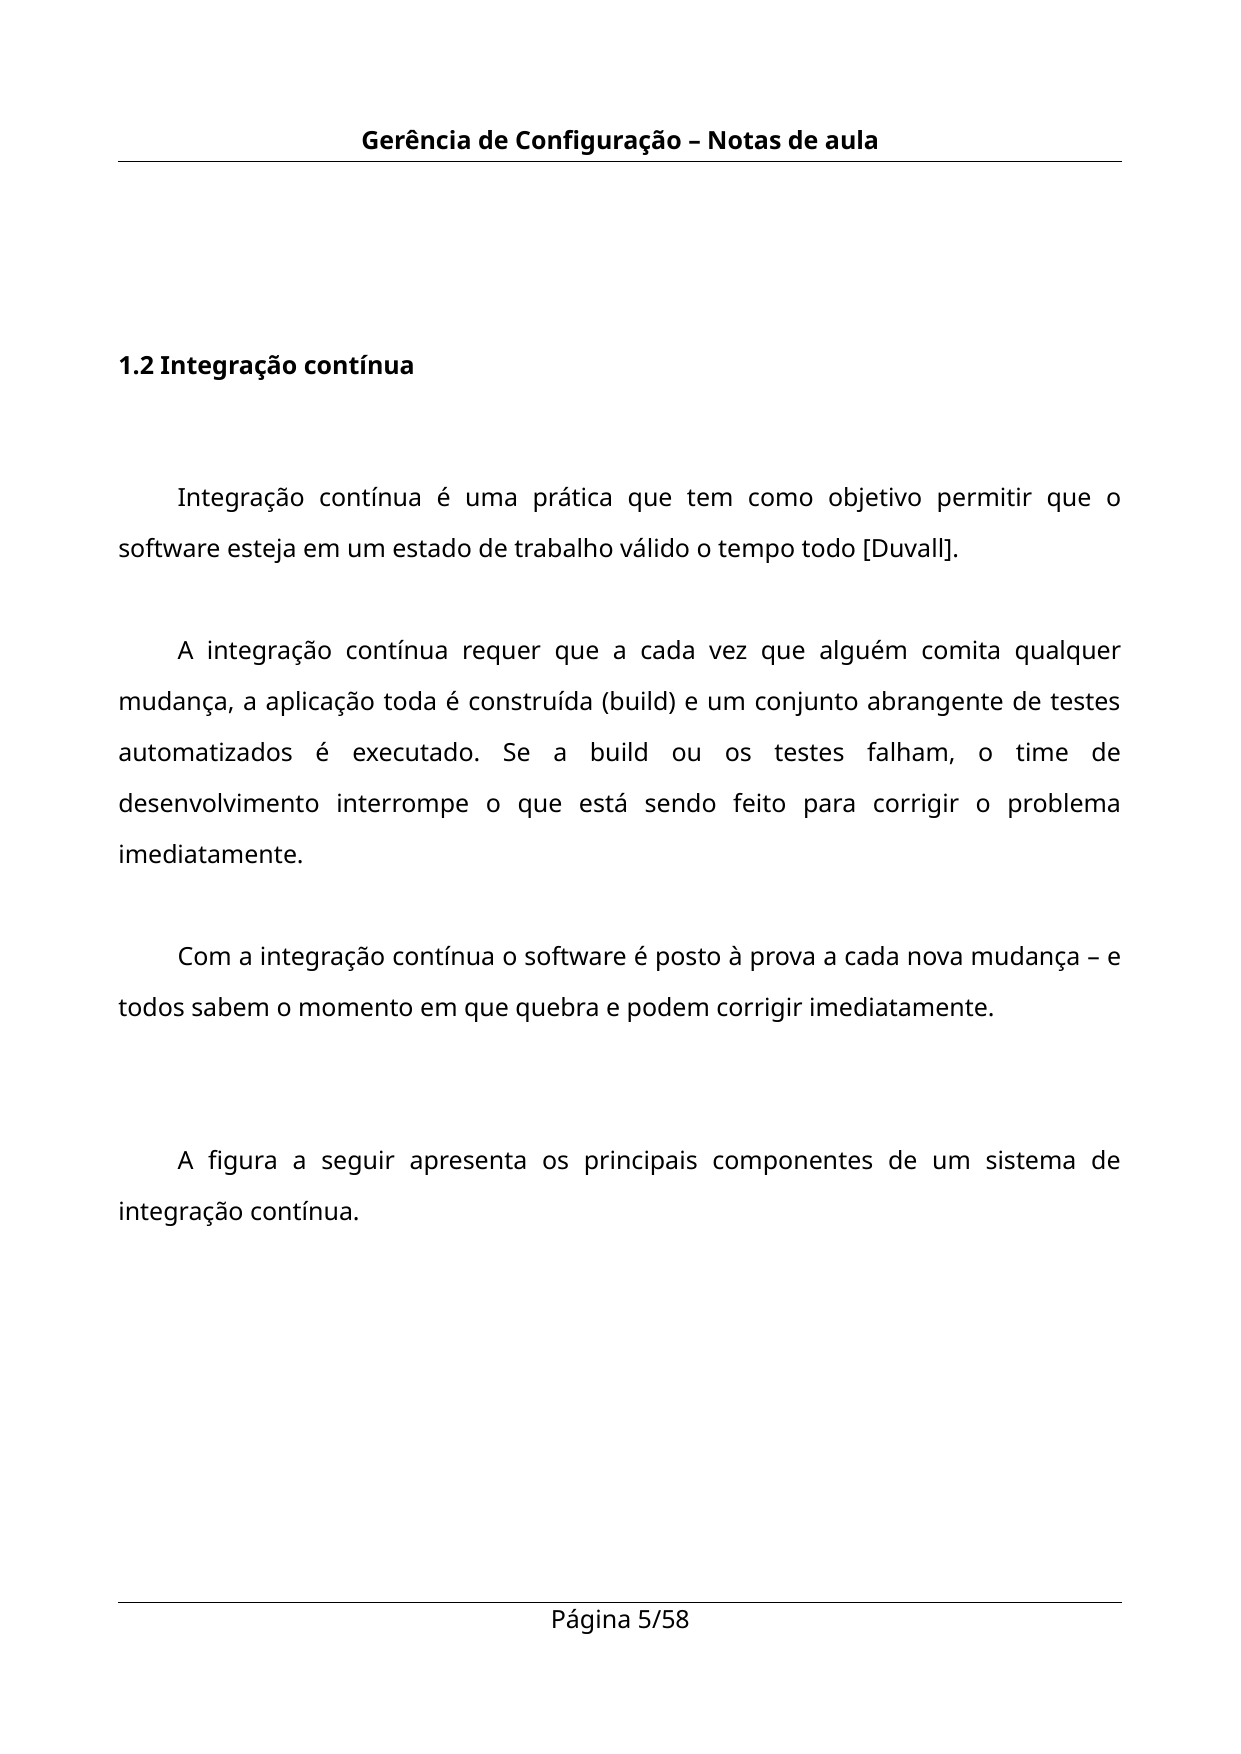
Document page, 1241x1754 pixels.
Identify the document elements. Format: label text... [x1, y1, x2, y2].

text A integração contínua requer que a cada vez que alguém comita qualquer mudança, a aplicação toda é construída (build) e um conjunto abrangente de testes automatizados é executado. Se a build ou os testes falham, o time de desenvolvimento interrompe o que está sendo feito para corrigir o problema imediatamente. [118, 632, 1122, 871]
text A figura a seguir apresenta os principais componentes de um sistema de integração contínua. [118, 1143, 1122, 1228]
text Com a integração contínua o software é posto à prova a cada nova mudança – e todos sabem o momento em que quebra e podem corrigir imediatamente. [118, 938, 1122, 1024]
text Integração contínua é uma prática que tem como objetivo permitir que o software esteja em um estado de trabalho válido o tempo todo [Duvall]. [118, 479, 1122, 564]
subtitle 1.2 Integração contínua [118, 347, 1122, 382]
